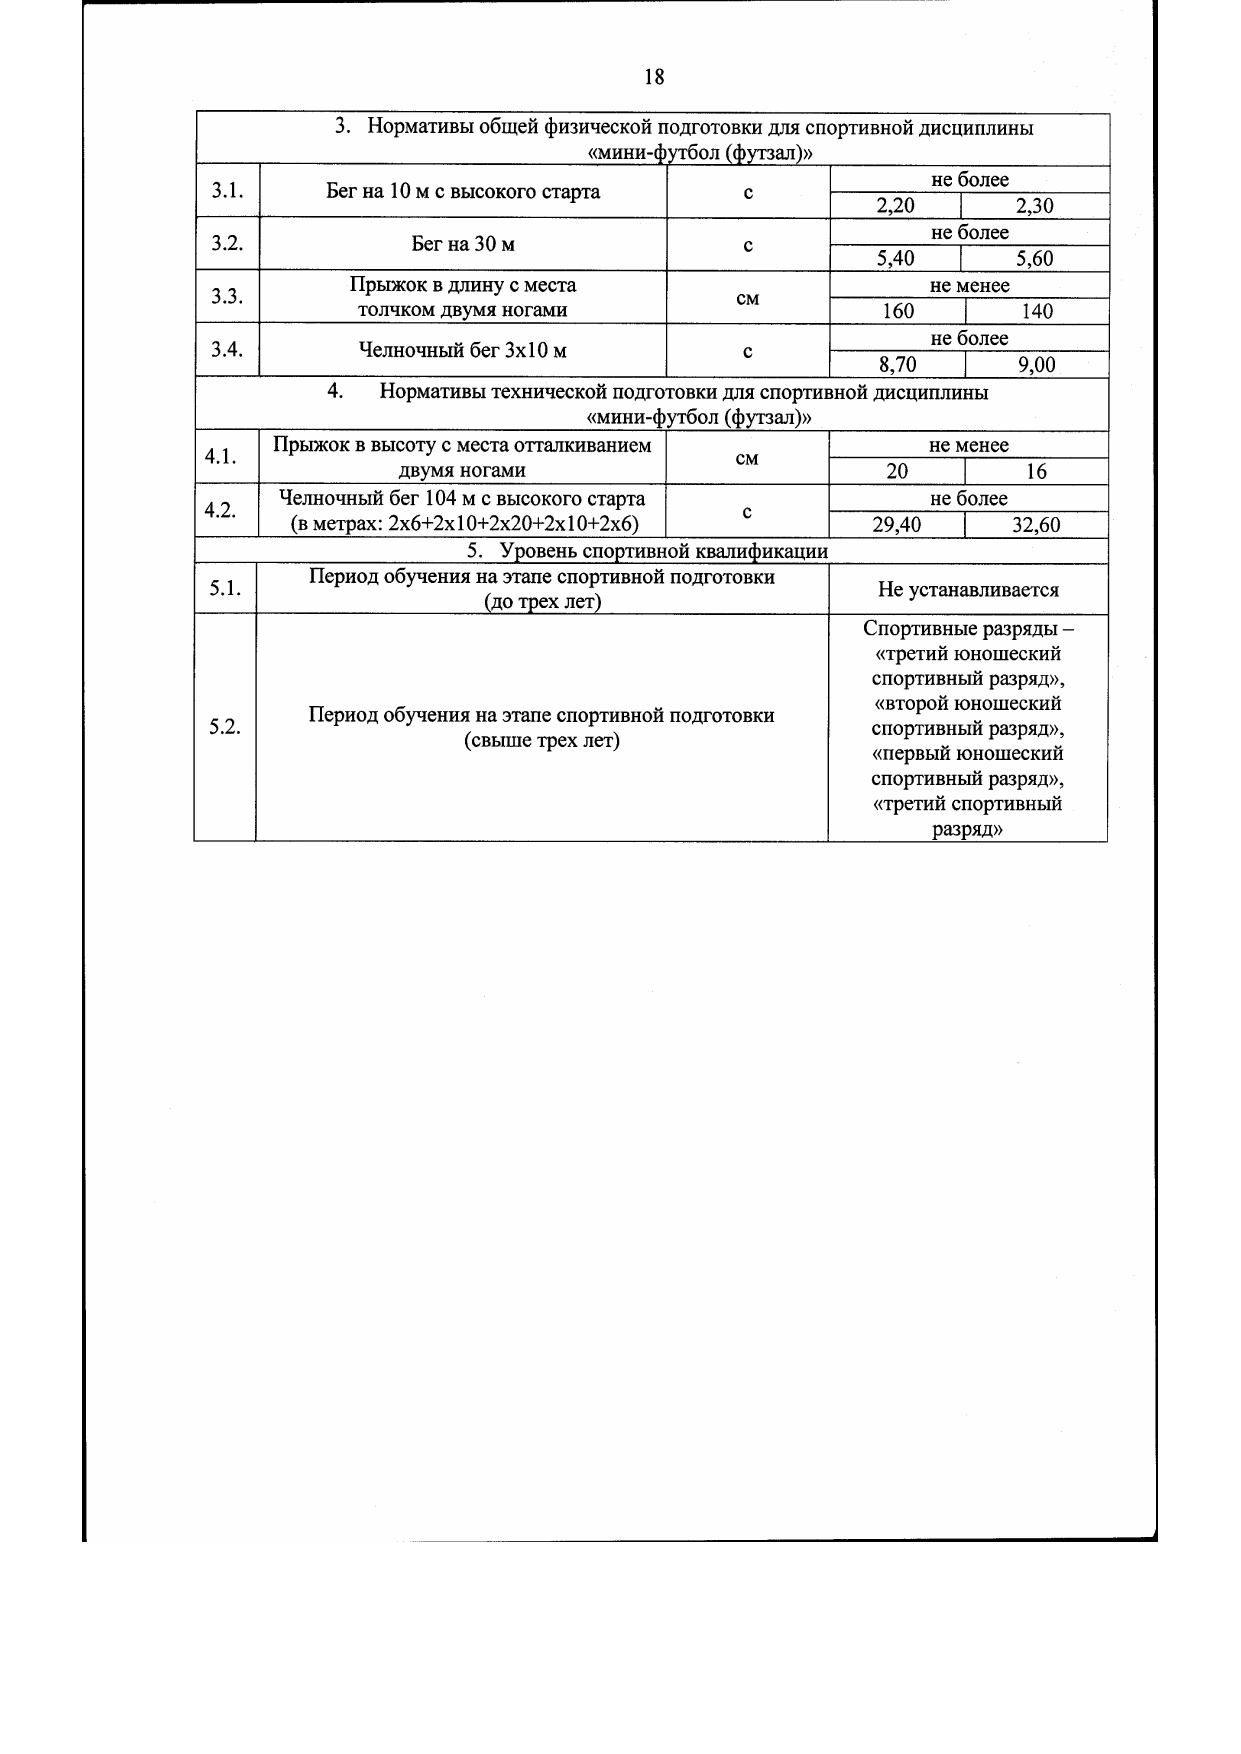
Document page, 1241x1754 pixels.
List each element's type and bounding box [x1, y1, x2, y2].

picture [82, 0, 1158, 1542]
